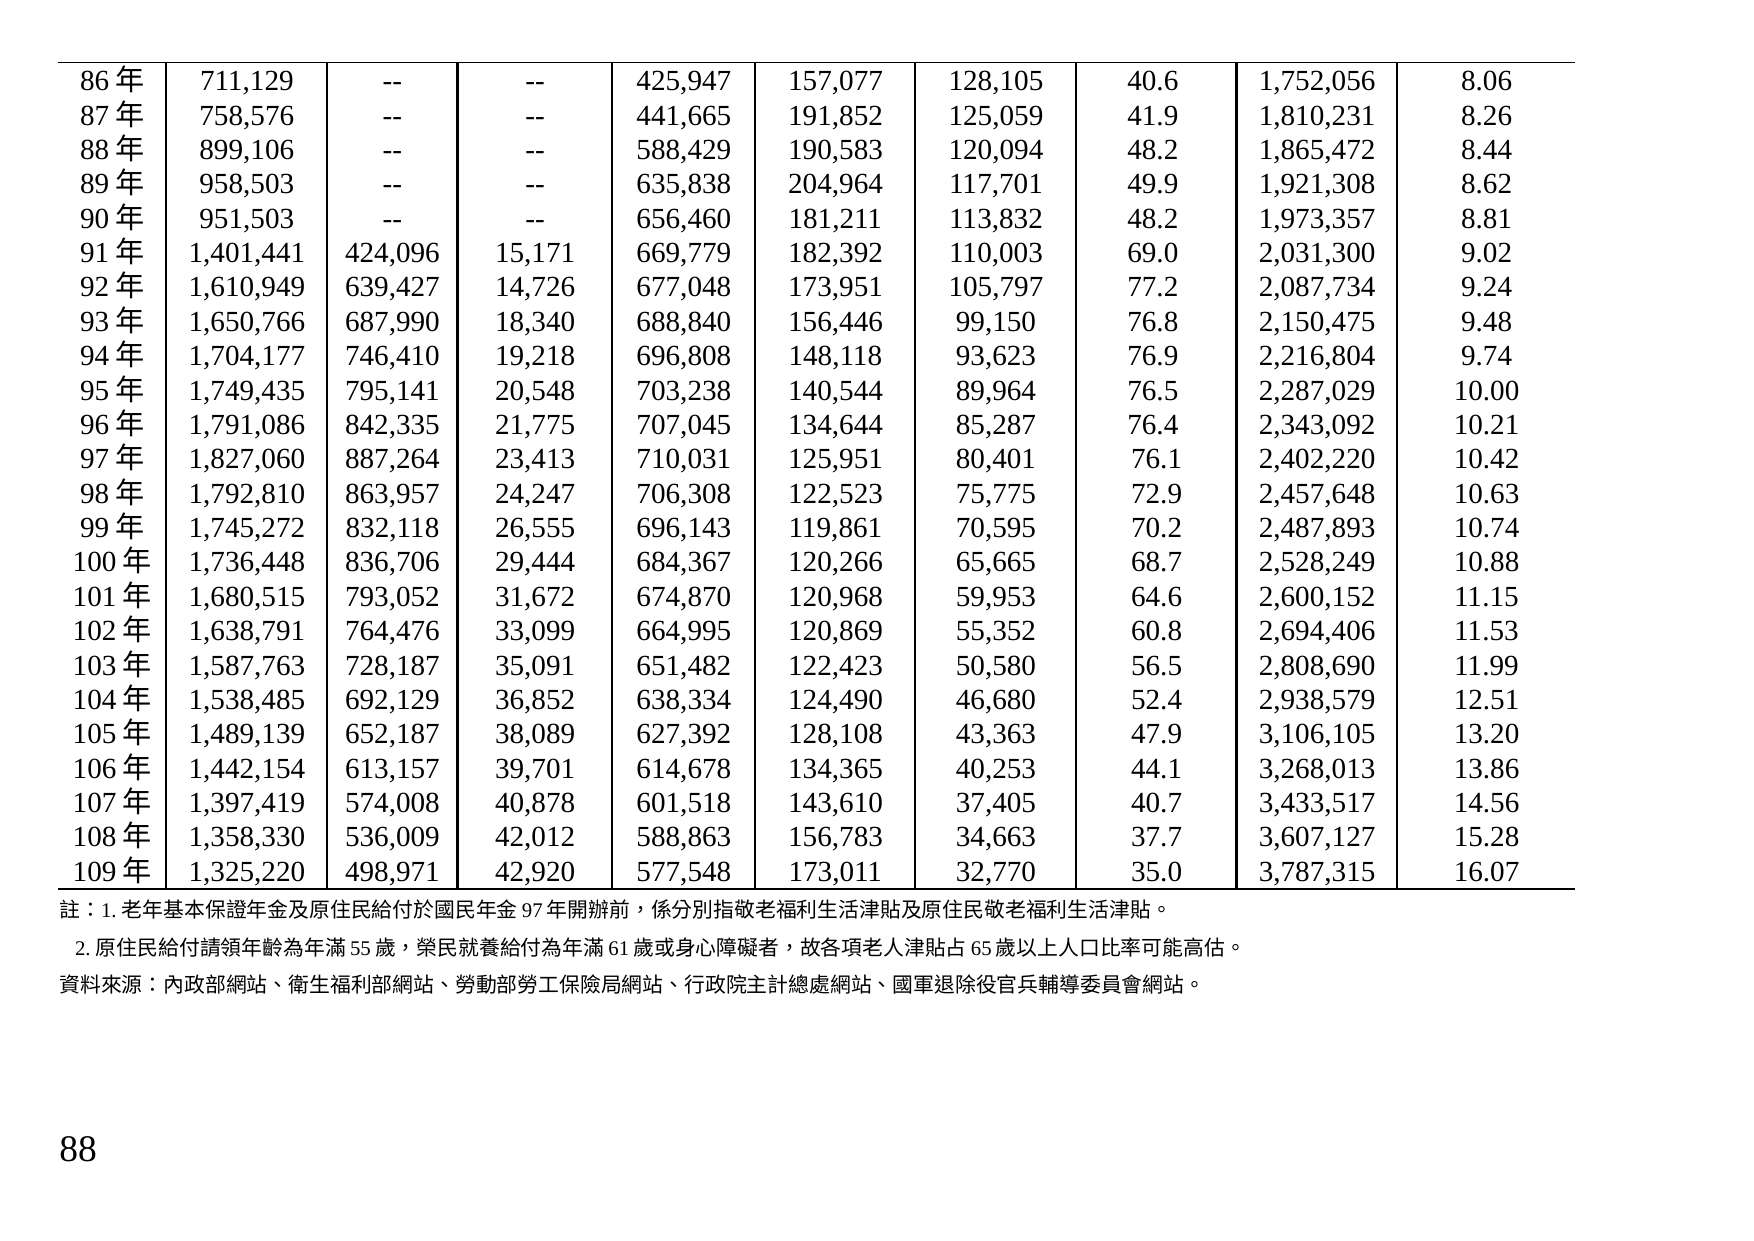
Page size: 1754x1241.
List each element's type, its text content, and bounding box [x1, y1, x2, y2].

table_cell 958,503 [167, 166, 326, 201]
table_cell 12.51 [1398, 682, 1575, 716]
table_cell 102年 [58, 613, 165, 647]
table_cell 1,489,139 [167, 716, 326, 751]
table_cell -- [328, 63, 456, 97]
table_cell -- [328, 132, 456, 166]
table_cell 2,216,804 [1238, 338, 1396, 372]
table_cell 14,726 [459, 269, 611, 304]
table_cell 76.5 [1077, 373, 1235, 407]
table_cell 10.21 [1398, 407, 1575, 441]
table_cell 120,266 [756, 544, 914, 579]
table_cell 832,118 [328, 510, 456, 544]
table_cell 100年 [58, 544, 165, 579]
table_cell 863,957 [328, 476, 456, 510]
table_cell 696,143 [613, 510, 754, 544]
table_cell 887,264 [328, 441, 456, 476]
table_cell 48.2 [1077, 132, 1235, 166]
table_cell 148,118 [756, 338, 914, 372]
table_cell 117,701 [916, 166, 1075, 201]
table_cell 1,650,766 [167, 304, 326, 338]
table_cell 105年 [58, 716, 165, 751]
table_cell 181,211 [756, 201, 914, 235]
table_cell 9.48 [1398, 304, 1575, 338]
table_cell 10.00 [1398, 373, 1575, 407]
table_cell 8.06 [1398, 63, 1575, 97]
table_cell 104年 [58, 682, 165, 716]
table_cell 1,827,060 [167, 441, 326, 476]
table_cell 15.28 [1398, 819, 1575, 854]
table_cell -- [328, 201, 456, 235]
table_cell 44.1 [1077, 751, 1235, 785]
table_cell 728,187 [328, 648, 456, 682]
table_cell 639,427 [328, 269, 456, 304]
table_cell 157,077 [756, 63, 914, 97]
table_cell 2,528,249 [1238, 544, 1396, 579]
table_cell 20,548 [459, 373, 611, 407]
table_cell 14.56 [1398, 785, 1575, 819]
table_cell 8.62 [1398, 166, 1575, 201]
table_cell 1,865,472 [1238, 132, 1396, 166]
table_cell 13.20 [1398, 716, 1575, 751]
table_cell 1,638,791 [167, 613, 326, 647]
table_cell 56.5 [1077, 648, 1235, 682]
table_cell 124,490 [756, 682, 914, 716]
table_cell 601,518 [613, 785, 754, 819]
table_cell 80,401 [916, 441, 1075, 476]
table_cell 11.15 [1398, 579, 1575, 613]
table_cell 85,287 [916, 407, 1075, 441]
table_cell 2,457,648 [1238, 476, 1396, 510]
table_cell 9.74 [1398, 338, 1575, 372]
table_cell 2,694,406 [1238, 613, 1396, 647]
table_cell 76.9 [1077, 338, 1235, 372]
table_cell 48.2 [1077, 201, 1235, 235]
table_cell 9.02 [1398, 235, 1575, 269]
table_cell 11.99 [1398, 648, 1575, 682]
table_cell 15,171 [459, 235, 611, 269]
table_cell 1,791,086 [167, 407, 326, 441]
table_cell 42,920 [459, 854, 611, 888]
table_cell 190,583 [756, 132, 914, 166]
table_cell 703,238 [613, 373, 754, 407]
table_cell 424,096 [328, 235, 456, 269]
table_cell 687,990 [328, 304, 456, 338]
table_cell 1,973,357 [1238, 201, 1396, 235]
table_cell 1,325,220 [167, 854, 326, 888]
table_cell 19,218 [459, 338, 611, 372]
table_cell 93年 [58, 304, 165, 338]
table_cell 122,423 [756, 648, 914, 682]
table_cell 99,150 [916, 304, 1075, 338]
table_cell 173,011 [756, 854, 914, 888]
table_cell 652,187 [328, 716, 456, 751]
table_cell 101年 [58, 579, 165, 613]
table_cell 2,343,092 [1238, 407, 1396, 441]
table_cell 3,607,127 [1238, 819, 1396, 854]
table_cell 86年 [58, 63, 165, 97]
table_cell 37.7 [1077, 819, 1235, 854]
table_cell 1,921,308 [1238, 166, 1396, 201]
table_cell 65,665 [916, 544, 1075, 579]
table_cell 68.7 [1077, 544, 1235, 579]
table_cell 38,089 [459, 716, 611, 751]
table_cell 95年 [58, 373, 165, 407]
table_cell 122,523 [756, 476, 914, 510]
table_cell 72.9 [1077, 476, 1235, 510]
table_cell 107年 [58, 785, 165, 819]
table_cell 1,538,485 [167, 682, 326, 716]
table_cell 204,964 [756, 166, 914, 201]
table_cell 43,363 [916, 716, 1075, 751]
table_cell 574,008 [328, 785, 456, 819]
table_cell 684,367 [613, 544, 754, 579]
table_cell 1,610,949 [167, 269, 326, 304]
table_cell -- [459, 166, 611, 201]
table_cell 77.2 [1077, 269, 1235, 304]
table_cell 1,680,515 [167, 579, 326, 613]
table_cell 50,580 [916, 648, 1075, 682]
table_cell 140,544 [756, 373, 914, 407]
table_cell 106年 [58, 751, 165, 785]
table_cell -- [459, 201, 611, 235]
table_cell 105,797 [916, 269, 1075, 304]
table_cell 2,150,475 [1238, 304, 1396, 338]
table_cell 109年 [58, 854, 165, 888]
table_cell 108年 [58, 819, 165, 854]
table_cell 677,048 [613, 269, 754, 304]
table_cell 40.7 [1077, 785, 1235, 819]
table_cell 1,810,231 [1238, 98, 1396, 132]
table_cell 31,672 [459, 579, 611, 613]
table_cell 1,792,810 [167, 476, 326, 510]
text 註：1. 老年基本保證年金及原住民給付於國民年金97年開辦前，係分別指敬老福利生活津貼及原住民敬老福利生活津貼。 [59, 890, 1639, 928]
table_cell 134,365 [756, 751, 914, 785]
table_cell 156,446 [756, 304, 914, 338]
table_cell 16.07 [1398, 854, 1575, 888]
table_cell 1,358,330 [167, 819, 326, 854]
table_cell 627,392 [613, 716, 754, 751]
table_cell 143,610 [756, 785, 914, 819]
table_cell 69.0 [1077, 235, 1235, 269]
table_cell 41.9 [1077, 98, 1235, 132]
table_cell 52.4 [1077, 682, 1235, 716]
table_cell 40,878 [459, 785, 611, 819]
table_cell 707,045 [613, 407, 754, 441]
table_cell 674,870 [613, 579, 754, 613]
table_cell 1,587,763 [167, 648, 326, 682]
table_cell 76.8 [1077, 304, 1235, 338]
table_cell 1,442,154 [167, 751, 326, 785]
table_cell 635,838 [613, 166, 754, 201]
table_cell 103年 [58, 648, 165, 682]
table_cell 746,410 [328, 338, 456, 372]
table_cell -- [459, 132, 611, 166]
table_cell 3,106,105 [1238, 716, 1396, 751]
table_cell 696,808 [613, 338, 754, 372]
table_cell 93,623 [916, 338, 1075, 372]
table_cell 842,335 [328, 407, 456, 441]
table_cell 2,808,690 [1238, 648, 1396, 682]
table_cell 125,951 [756, 441, 914, 476]
table_cell 688,840 [613, 304, 754, 338]
table_cell 8.44 [1398, 132, 1575, 166]
table_cell 2,487,893 [1238, 510, 1396, 544]
table_cell 8.81 [1398, 201, 1575, 235]
table_cell 97年 [58, 441, 165, 476]
table_cell 1,397,419 [167, 785, 326, 819]
table_cell 55,352 [916, 613, 1075, 647]
table_cell 8.26 [1398, 98, 1575, 132]
table_cell 1,704,177 [167, 338, 326, 372]
table_cell 60.8 [1077, 613, 1235, 647]
table_cell 23,413 [459, 441, 611, 476]
table_cell 951,503 [167, 201, 326, 235]
table_cell 13.86 [1398, 751, 1575, 785]
table_cell 32,770 [916, 854, 1075, 888]
table_cell 92年 [58, 269, 165, 304]
table_cell 120,968 [756, 579, 914, 613]
table_cell 2,031,300 [1238, 235, 1396, 269]
table_cell 96年 [58, 407, 165, 441]
table_cell 34,663 [916, 819, 1075, 854]
table_cell 706,308 [613, 476, 754, 510]
table_cell 651,482 [613, 648, 754, 682]
table_cell 2,287,029 [1238, 373, 1396, 407]
table_cell 191,852 [756, 98, 914, 132]
table_cell 588,429 [613, 132, 754, 166]
table_cell 75,775 [916, 476, 1075, 510]
table_cell 36,852 [459, 682, 611, 716]
table_cell 46,680 [916, 682, 1075, 716]
table_cell 638,334 [613, 682, 754, 716]
table_cell 70,595 [916, 510, 1075, 544]
table_cell 1,749,435 [167, 373, 326, 407]
table_cell 18,340 [459, 304, 611, 338]
table_cell 669,779 [613, 235, 754, 269]
table_cell 128,105 [916, 63, 1075, 97]
table_cell 2,402,220 [1238, 441, 1396, 476]
table_cell 70.2 [1077, 510, 1235, 544]
table_cell 110,003 [916, 235, 1075, 269]
table_cell 692,129 [328, 682, 456, 716]
table_cell 76.4 [1077, 407, 1235, 441]
table_cell 10.74 [1398, 510, 1575, 544]
table_cell 120,094 [916, 132, 1075, 166]
table_cell 35.0 [1077, 854, 1235, 888]
table_cell 91年 [58, 235, 165, 269]
table_cell 1,745,272 [167, 510, 326, 544]
table_cell 35,091 [459, 648, 611, 682]
table_cell 49.9 [1077, 166, 1235, 201]
table_cell 125,059 [916, 98, 1075, 132]
table_cell 577,548 [613, 854, 754, 888]
table_cell -- [328, 166, 456, 201]
table_cell 758,576 [167, 98, 326, 132]
table_cell 793,052 [328, 579, 456, 613]
table_cell 128,108 [756, 716, 914, 751]
table_cell 120,869 [756, 613, 914, 647]
text 資料來源：內政部網站、衛生福利部網站、勞動部勞工保險局網站、行政院主計總處網站、國軍退除役官兵輔導委員會網站。 [59, 965, 1639, 1003]
table_cell 441,665 [613, 98, 754, 132]
table_cell 664,995 [613, 613, 754, 647]
table_cell 40,253 [916, 751, 1075, 785]
table_cell 711,129 [167, 63, 326, 97]
table_cell 26,555 [459, 510, 611, 544]
table_cell -- [459, 63, 611, 97]
table_cell 836,706 [328, 544, 456, 579]
table_cell 119,861 [756, 510, 914, 544]
table_cell 90年 [58, 201, 165, 235]
table_cell 156,783 [756, 819, 914, 854]
table_cell 2,087,734 [1238, 269, 1396, 304]
table_cell 39,701 [459, 751, 611, 785]
table_cell 88年 [58, 132, 165, 166]
table_cell 764,476 [328, 613, 456, 647]
table_cell 795,141 [328, 373, 456, 407]
table_cell 498,971 [328, 854, 456, 888]
table_cell 710,031 [613, 441, 754, 476]
table_cell 11.53 [1398, 613, 1575, 647]
table_cell -- [328, 98, 456, 132]
table_cell 656,460 [613, 201, 754, 235]
table_cell 3,787,315 [1238, 854, 1396, 888]
table_cell 1,401,441 [167, 235, 326, 269]
table_cell 37,405 [916, 785, 1075, 819]
text 2. 原住民給付請領年齡為年滿55歲，榮民就養給付為年滿61歲或身心障礙者，故各項老人津貼占65歲以上人口比率可能高估。 [59, 928, 1639, 965]
table_cell 9.24 [1398, 269, 1575, 304]
table_cell 29,444 [459, 544, 611, 579]
table_cell 33,099 [459, 613, 611, 647]
table_cell 3,268,013 [1238, 751, 1396, 785]
table_cell 21,775 [459, 407, 611, 441]
table_cell 24,247 [459, 476, 611, 510]
table_cell -- [459, 98, 611, 132]
table_cell 40.6 [1077, 63, 1235, 97]
table_cell 2,600,152 [1238, 579, 1396, 613]
table_cell 2,938,579 [1238, 682, 1396, 716]
table_cell 899,106 [167, 132, 326, 166]
table_cell 42,012 [459, 819, 611, 854]
table_cell 182,392 [756, 235, 914, 269]
table_cell 94年 [58, 338, 165, 372]
table_cell 134,644 [756, 407, 914, 441]
table_cell 614,678 [613, 751, 754, 785]
table_cell 10.88 [1398, 544, 1575, 579]
table_cell 3,433,517 [1238, 785, 1396, 819]
table_cell 113,832 [916, 201, 1075, 235]
table_cell 173,951 [756, 269, 914, 304]
table_cell 1,752,056 [1238, 63, 1396, 97]
table_cell 87年 [58, 98, 165, 132]
table_cell 59,953 [916, 579, 1075, 613]
table_cell 10.42 [1398, 441, 1575, 476]
table_cell 10.63 [1398, 476, 1575, 510]
table_cell 1,736,448 [167, 544, 326, 579]
table_cell 76.1 [1077, 441, 1235, 476]
table_cell 99年 [58, 510, 165, 544]
table_cell 64.6 [1077, 579, 1235, 613]
table_cell 613,157 [328, 751, 456, 785]
table_cell 425,947 [613, 63, 754, 97]
table_cell 98年 [58, 476, 165, 510]
table_cell 89,964 [916, 373, 1075, 407]
table_cell 536,009 [328, 819, 456, 854]
table_cell 588,863 [613, 819, 754, 854]
table_cell 47.9 [1077, 716, 1235, 751]
table_cell 89年 [58, 166, 165, 201]
